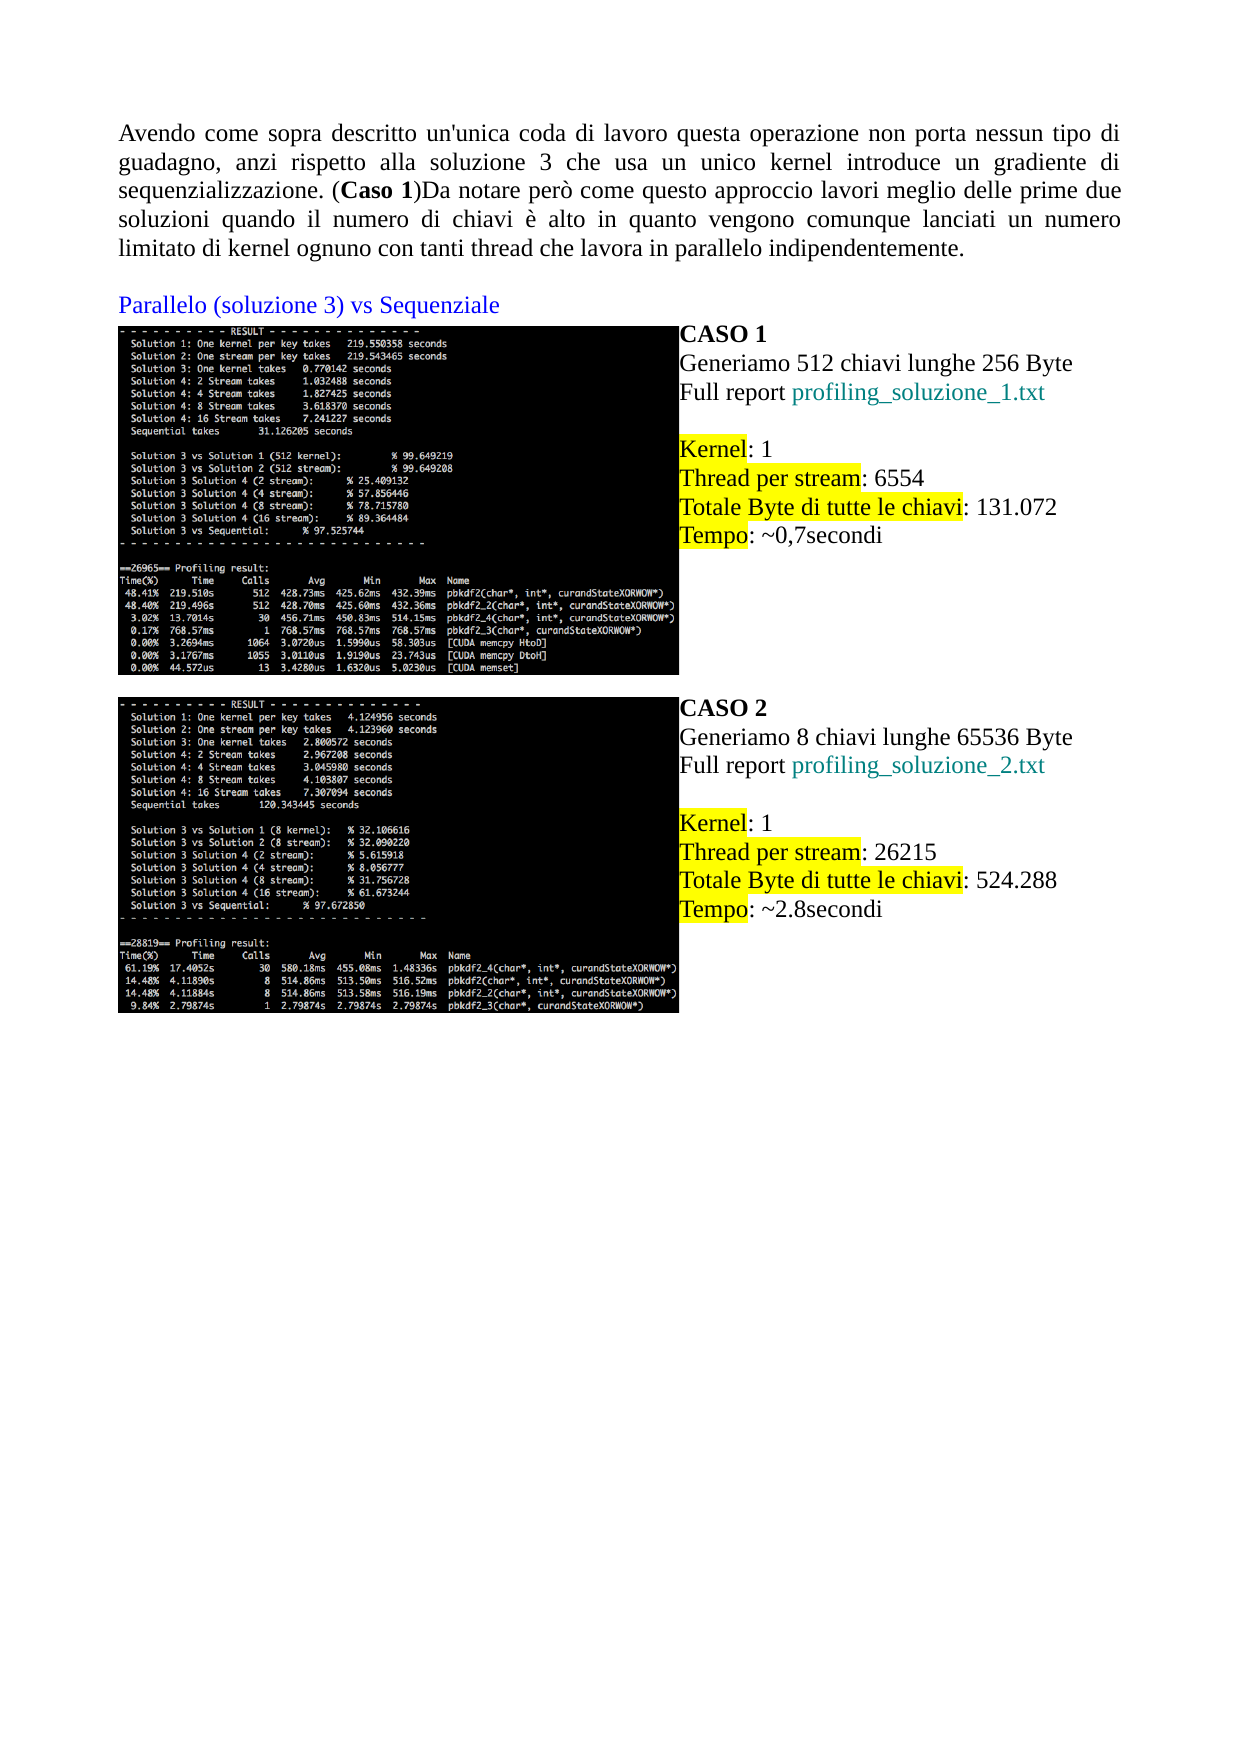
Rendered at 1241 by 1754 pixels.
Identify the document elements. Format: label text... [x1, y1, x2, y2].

text Totale Byte di tutte le chiavi: 524.288 [680, 866, 1122, 894]
text CASO 2 [118, 693, 1122, 722]
text Generiamo 8 chiavi lunghe 65536 Byte [680, 722, 1122, 751]
text Full report profiling_soluzione_1.txt [680, 377, 1122, 406]
text Tempo: ~0,7secondi [680, 521, 1122, 549]
text Thread per stream: 6554 [680, 463, 1122, 492]
text Avendo come sopra descritto un'unica coda di lavoro questa operazione non porta nessun tipo di guadagno, anzi rispetto alla soluzione 3 che usa un unico kernel introduce un gradiente di sequenzializzazione. (Caso 1)Da notare però come questo approccio lavori meglio delle prime due soluzioni quando il numero di chiavi è alto in quanto vengono comunque lanciati un numero limitato di kernel ognuno con tanti thread che lavora in parallelo indipendentemente. [118, 118, 1122, 262]
picture [118, 326, 680, 675]
text Parallelo (soluzione 3) vs Sequenziale [118, 291, 1122, 319]
text Generiamo 512 chiavi lunghe 256 Byte [680, 348, 1122, 377]
text Kernel: 1 [680, 808, 1122, 837]
text Totale Byte di tutte le chiavi: 131.072 [680, 492, 1122, 521]
text Thread per stream: 26215 [680, 837, 1122, 866]
text Full report profiling_soluzione_2.txt [680, 751, 1122, 779]
picture [118, 697, 680, 1013]
text CASO 1 [118, 319, 1122, 348]
text Tempo: ~2.8secondi [680, 894, 1122, 923]
text Kernel: 1 [680, 434, 1122, 463]
